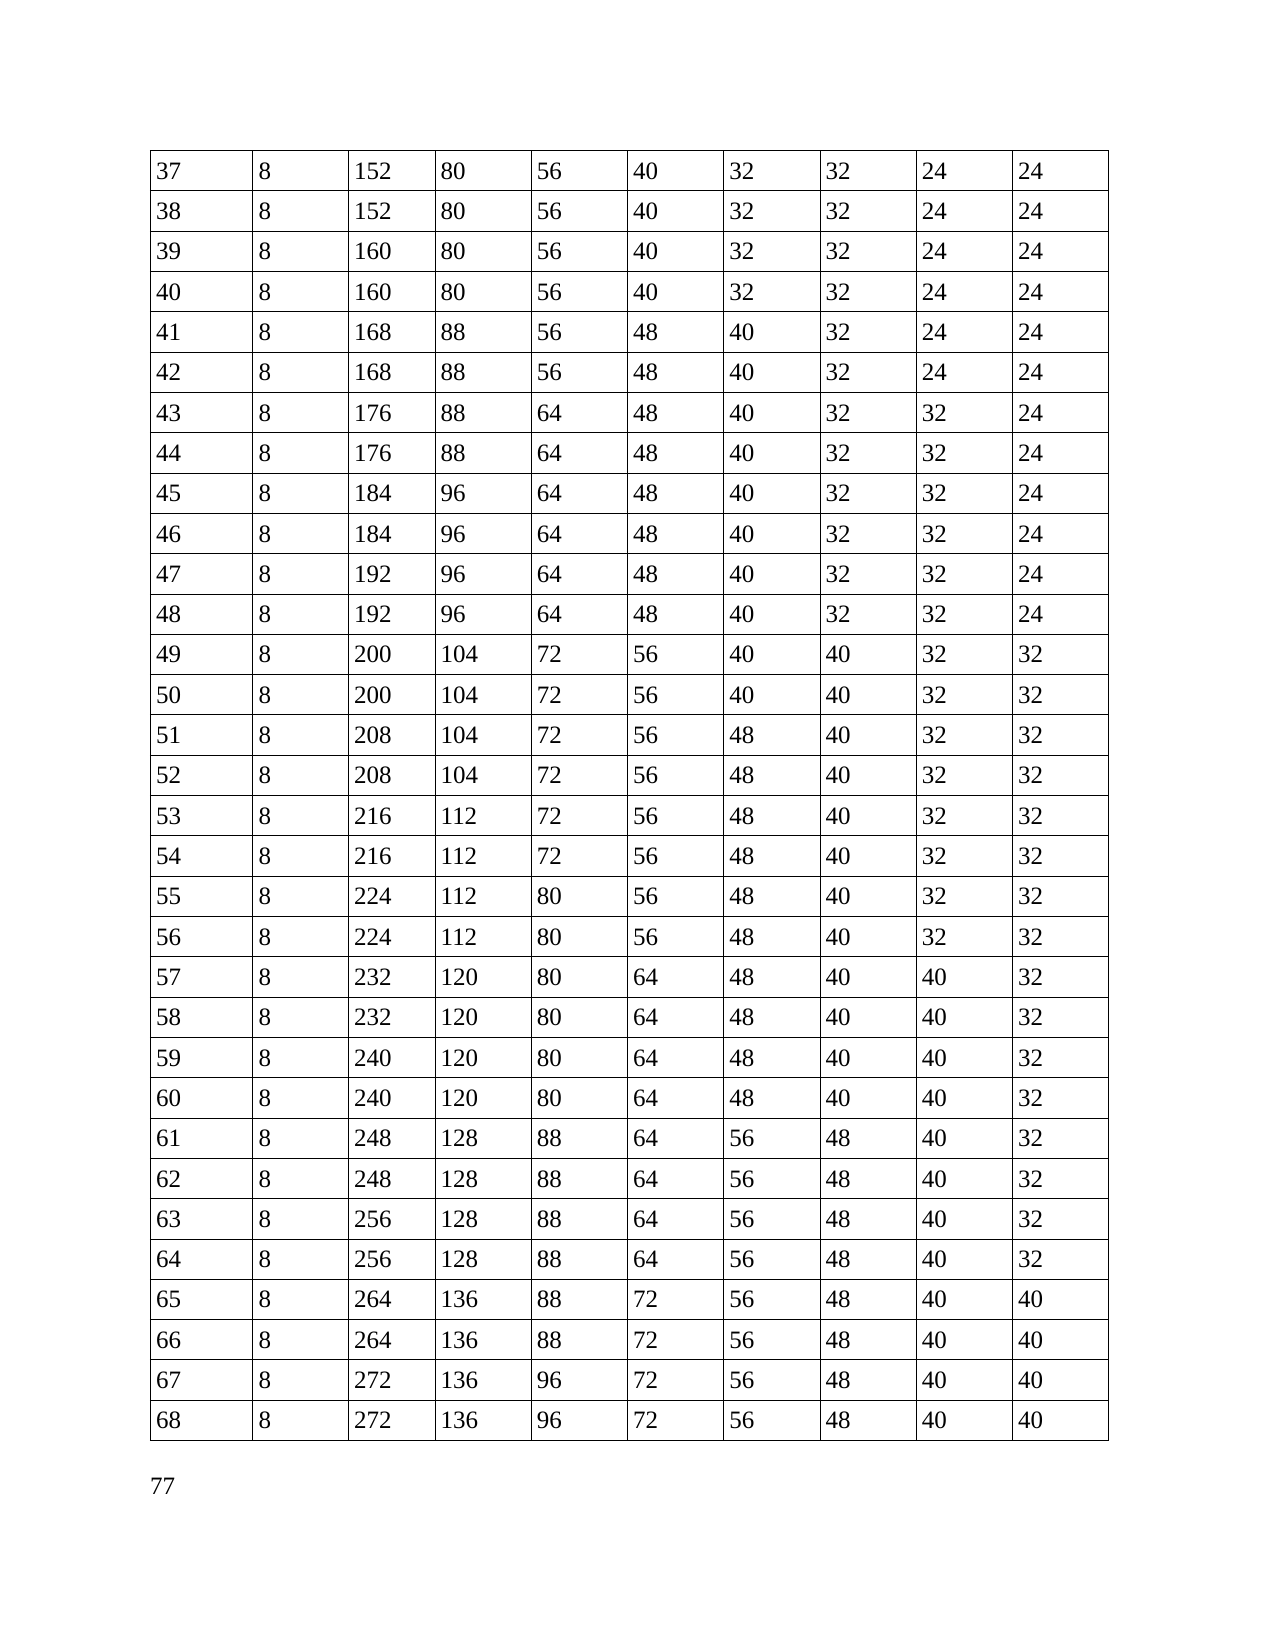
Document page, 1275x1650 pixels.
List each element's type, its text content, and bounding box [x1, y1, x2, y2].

table_cell 8 [253, 1401, 348, 1440]
table_cell 24 [917, 272, 1012, 311]
table_cell 32 [821, 272, 916, 311]
table_cell 52 [151, 756, 252, 795]
table_cell 56 [151, 917, 252, 956]
table_cell 8 [253, 675, 348, 714]
table_cell 8 [253, 151, 348, 190]
table_cell 88 [436, 353, 531, 392]
table_cell 72 [628, 1401, 723, 1440]
table_cell 8 [253, 836, 348, 876]
table_cell 43 [151, 393, 252, 432]
table_cell 51 [151, 715, 252, 755]
table_cell 24 [1013, 353, 1108, 392]
table_cell 40 [917, 1038, 1012, 1077]
table_cell 80 [436, 191, 531, 231]
table_cell 64 [628, 1119, 723, 1158]
table_cell 53 [151, 796, 252, 835]
table_cell 40 [628, 151, 723, 190]
table_cell 32 [917, 514, 1012, 553]
table_cell 232 [349, 998, 435, 1037]
table_cell 184 [349, 514, 435, 553]
table_cell 40 [821, 836, 916, 876]
table_cell 24 [917, 232, 1012, 271]
table_cell 80 [532, 1038, 627, 1077]
table_cell 104 [436, 715, 531, 755]
table_cell 56 [724, 1199, 820, 1238]
table_cell 88 [532, 1320, 627, 1359]
table_cell 48 [821, 1401, 916, 1440]
table_cell 48 [628, 393, 723, 432]
table_cell 72 [532, 635, 627, 674]
table_cell 24 [1013, 474, 1108, 513]
table_cell 32 [917, 635, 1012, 674]
table_cell 40 [724, 514, 820, 553]
table_cell 96 [436, 514, 531, 553]
table_cell 24 [1013, 393, 1108, 432]
table_cell 72 [532, 796, 627, 835]
table_cell 49 [151, 635, 252, 674]
table_cell 8 [253, 191, 348, 231]
table_cell 63 [151, 1199, 252, 1238]
table_cell 80 [532, 877, 627, 916]
table_cell 88 [532, 1280, 627, 1319]
table_cell 64 [628, 998, 723, 1037]
table_cell 248 [349, 1119, 435, 1158]
table_cell 24 [1013, 232, 1108, 271]
table_cell 8 [253, 957, 348, 997]
table_cell 64 [151, 1240, 252, 1279]
table_cell 40 [1013, 1320, 1108, 1359]
table_cell 32 [821, 595, 916, 634]
table_cell 56 [532, 353, 627, 392]
table_cell 48 [628, 514, 723, 553]
table_cell 80 [532, 998, 627, 1037]
table_cell 200 [349, 675, 435, 714]
table_cell 8 [253, 1360, 348, 1400]
table_cell 39 [151, 232, 252, 271]
table_cell 40 [917, 1078, 1012, 1117]
table_cell 48 [724, 877, 820, 916]
table_cell 48 [724, 836, 820, 876]
table_cell 24 [1013, 433, 1108, 472]
table_cell 40 [917, 1199, 1012, 1238]
table_cell 8 [253, 756, 348, 795]
table_cell 136 [436, 1320, 531, 1359]
table_cell 112 [436, 917, 531, 956]
table_cell 152 [349, 151, 435, 190]
table_cell 8 [253, 514, 348, 553]
table_cell 56 [724, 1280, 820, 1319]
table_cell 32 [821, 393, 916, 432]
table_cell 32 [917, 796, 1012, 835]
table_cell 40 [724, 635, 820, 674]
table_cell 48 [821, 1199, 916, 1238]
table_cell 56 [532, 191, 627, 231]
table_cell 24 [917, 191, 1012, 231]
table_cell 80 [532, 1078, 627, 1117]
table_cell 32 [1013, 1159, 1108, 1198]
table_cell 46 [151, 514, 252, 553]
table_cell 32 [917, 474, 1012, 513]
table_cell 48 [724, 1078, 820, 1117]
table_cell 32 [1013, 957, 1108, 997]
table_cell 32 [1013, 1240, 1108, 1279]
table_cell 41 [151, 312, 252, 352]
table_cell 72 [532, 756, 627, 795]
table_cell 64 [532, 514, 627, 553]
table_cell 192 [349, 595, 435, 634]
table_cell 32 [917, 917, 1012, 956]
table_cell 32 [724, 272, 820, 311]
table_cell 40 [724, 595, 820, 634]
table_cell 40 [628, 232, 723, 271]
table_cell 32 [917, 393, 1012, 432]
table_cell 40 [724, 554, 820, 593]
table_cell 48 [821, 1240, 916, 1279]
table_cell 40 [917, 1320, 1012, 1359]
table_cell 44 [151, 433, 252, 472]
table_cell 40 [724, 312, 820, 352]
table_cell 32 [724, 232, 820, 271]
table_cell 88 [532, 1240, 627, 1279]
table_cell 184 [349, 474, 435, 513]
table_cell 88 [436, 393, 531, 432]
table_cell 40 [821, 998, 916, 1037]
table_cell 48 [821, 1280, 916, 1319]
table_cell 32 [917, 715, 1012, 755]
table_cell 68 [151, 1401, 252, 1440]
table_cell 40 [1013, 1280, 1108, 1319]
table_cell 37 [151, 151, 252, 190]
table_cell 40 [821, 635, 916, 674]
table_cell 72 [532, 715, 627, 755]
table_cell 40 [724, 393, 820, 432]
table_cell 40 [724, 433, 820, 472]
table_cell 56 [628, 675, 723, 714]
table_cell 8 [253, 312, 348, 352]
table_cell 66 [151, 1320, 252, 1359]
table_cell 8 [253, 1159, 348, 1198]
table_cell 32 [821, 232, 916, 271]
table_cell 96 [436, 554, 531, 593]
table_cell 48 [724, 756, 820, 795]
table_cell 48 [724, 1038, 820, 1077]
table_cell 248 [349, 1159, 435, 1198]
table_cell 112 [436, 796, 531, 835]
table_cell 40 [917, 1240, 1012, 1279]
table_cell 72 [628, 1360, 723, 1400]
table_cell 48 [724, 998, 820, 1037]
table_cell 168 [349, 353, 435, 392]
table_cell 40 [821, 1078, 916, 1117]
table_cell 24 [1013, 151, 1108, 190]
table_cell 40 [821, 917, 916, 956]
table_cell 48 [724, 796, 820, 835]
table_cell 8 [253, 353, 348, 392]
table_cell 48 [628, 312, 723, 352]
table_cell 88 [436, 433, 531, 472]
table_cell 216 [349, 836, 435, 876]
table_cell 264 [349, 1280, 435, 1319]
table_cell 32 [821, 554, 916, 593]
table_cell 40 [821, 957, 916, 997]
table_cell 240 [349, 1078, 435, 1117]
table_cell 40 [628, 191, 723, 231]
table_cell 32 [1013, 836, 1108, 876]
table_cell 104 [436, 756, 531, 795]
table_cell 64 [628, 957, 723, 997]
table_cell 56 [628, 756, 723, 795]
table_cell 40 [151, 272, 252, 311]
table_cell 32 [1013, 796, 1108, 835]
table_cell 80 [436, 232, 531, 271]
table_cell 56 [628, 635, 723, 674]
table_cell 40 [821, 1038, 916, 1077]
table_cell 64 [628, 1078, 723, 1117]
table_cell 8 [253, 635, 348, 674]
table_cell 112 [436, 877, 531, 916]
table_cell 8 [253, 715, 348, 755]
table_cell 40 [724, 353, 820, 392]
table_cell 65 [151, 1280, 252, 1319]
table_cell 58 [151, 998, 252, 1037]
table_cell 40 [917, 1159, 1012, 1198]
table_cell 40 [917, 1280, 1012, 1319]
table_cell 56 [724, 1240, 820, 1279]
table_cell 48 [724, 715, 820, 755]
table_cell 32 [821, 433, 916, 472]
table_cell 48 [821, 1320, 916, 1359]
table_cell 48 [821, 1119, 916, 1158]
table_cell 32 [724, 151, 820, 190]
table_cell 40 [1013, 1401, 1108, 1440]
table_cell 56 [724, 1320, 820, 1359]
table_cell 56 [724, 1159, 820, 1198]
table_cell 64 [532, 595, 627, 634]
table_cell 96 [532, 1401, 627, 1440]
table_cell 24 [1013, 272, 1108, 311]
table_cell 40 [821, 675, 916, 714]
table_cell 8 [253, 917, 348, 956]
table_cell 224 [349, 877, 435, 916]
table_cell 88 [532, 1159, 627, 1198]
table_cell 59 [151, 1038, 252, 1077]
table_cell 61 [151, 1119, 252, 1158]
table_cell 96 [532, 1360, 627, 1400]
table_cell 8 [253, 1240, 348, 1279]
table_cell 38 [151, 191, 252, 231]
table_cell 48 [821, 1360, 916, 1400]
table_cell 48 [628, 353, 723, 392]
table_cell 8 [253, 433, 348, 472]
table_cell 32 [917, 595, 1012, 634]
table_cell 32 [821, 474, 916, 513]
table_cell 64 [628, 1159, 723, 1198]
table_cell 32 [1013, 756, 1108, 795]
table_cell 32 [1013, 1199, 1108, 1238]
table_cell 120 [436, 1078, 531, 1117]
table_cell 32 [821, 312, 916, 352]
table_cell 176 [349, 393, 435, 432]
table_cell 56 [628, 917, 723, 956]
table_cell 120 [436, 957, 531, 997]
table_cell 64 [532, 474, 627, 513]
table_cell 8 [253, 474, 348, 513]
table_cell 80 [436, 272, 531, 311]
table_cell 72 [628, 1320, 723, 1359]
table_cell 32 [1013, 675, 1108, 714]
table_cell 8 [253, 1119, 348, 1158]
table_cell 104 [436, 635, 531, 674]
table_cell 8 [253, 1038, 348, 1077]
table_cell 64 [532, 554, 627, 593]
table_cell 24 [917, 151, 1012, 190]
table_cell 54 [151, 836, 252, 876]
table_cell 62 [151, 1159, 252, 1198]
table_cell 67 [151, 1360, 252, 1400]
table_cell 32 [917, 433, 1012, 472]
table_cell 256 [349, 1199, 435, 1238]
table_cell 24 [1013, 554, 1108, 593]
table_cell 56 [628, 715, 723, 755]
table_cell 224 [349, 917, 435, 956]
table_cell 8 [253, 393, 348, 432]
table_cell 56 [628, 796, 723, 835]
table_cell 56 [724, 1119, 820, 1158]
table_cell 56 [532, 232, 627, 271]
table_cell 80 [532, 957, 627, 997]
table_cell 88 [436, 312, 531, 352]
table_cell 32 [917, 675, 1012, 714]
table_cell 8 [253, 1320, 348, 1359]
table_cell 56 [628, 877, 723, 916]
table_cell 50 [151, 675, 252, 714]
table_cell 32 [1013, 998, 1108, 1037]
table_cell 24 [917, 312, 1012, 352]
table_cell 47 [151, 554, 252, 593]
table_cell 8 [253, 796, 348, 835]
table_cell 80 [532, 917, 627, 956]
table_cell 32 [724, 191, 820, 231]
table_cell 176 [349, 433, 435, 472]
table_cell 48 [628, 474, 723, 513]
table_cell 32 [821, 151, 916, 190]
table_cell 216 [349, 796, 435, 835]
table_cell 8 [253, 232, 348, 271]
table_cell 42 [151, 353, 252, 392]
table_cell 208 [349, 756, 435, 795]
table_cell 136 [436, 1360, 531, 1400]
table_cell 96 [436, 595, 531, 634]
table_cell 80 [436, 151, 531, 190]
table_cell 32 [917, 554, 1012, 593]
table_cell 57 [151, 957, 252, 997]
table_cell 272 [349, 1360, 435, 1400]
table_cell 32 [1013, 635, 1108, 674]
table_cell 40 [724, 474, 820, 513]
table_cell 72 [532, 675, 627, 714]
table_cell 48 [628, 595, 723, 634]
table_cell 32 [1013, 917, 1108, 956]
table_cell 48 [724, 917, 820, 956]
table_cell 128 [436, 1199, 531, 1238]
table_cell 152 [349, 191, 435, 231]
table_cell 32 [917, 836, 1012, 876]
table_cell 200 [349, 635, 435, 674]
table_cell 272 [349, 1401, 435, 1440]
table_cell 96 [436, 474, 531, 513]
table_cell 40 [821, 715, 916, 755]
table_cell 8 [253, 877, 348, 916]
table_cell 88 [532, 1119, 627, 1158]
table_cell 56 [724, 1360, 820, 1400]
table_cell 48 [821, 1159, 916, 1198]
table_cell 56 [532, 312, 627, 352]
table_cell 32 [1013, 715, 1108, 755]
table_cell 48 [628, 433, 723, 472]
table_cell 40 [917, 1401, 1012, 1440]
table_cell 136 [436, 1401, 531, 1440]
table_cell 120 [436, 998, 531, 1037]
table_cell 64 [628, 1038, 723, 1077]
table_cell 40 [724, 675, 820, 714]
table_cell 8 [253, 595, 348, 634]
table_cell 64 [532, 433, 627, 472]
table_cell 160 [349, 232, 435, 271]
table_cell 48 [628, 554, 723, 593]
table_cell 32 [1013, 1119, 1108, 1158]
table_cell 208 [349, 715, 435, 755]
table_cell 256 [349, 1240, 435, 1279]
table_cell 40 [1013, 1360, 1108, 1400]
table_cell 168 [349, 312, 435, 352]
table_cell 56 [628, 836, 723, 876]
table_cell 32 [917, 877, 1012, 916]
table_cell 120 [436, 1038, 531, 1077]
table_cell 32 [1013, 877, 1108, 916]
table_cell 128 [436, 1240, 531, 1279]
table_cell 32 [821, 514, 916, 553]
table_cell 232 [349, 957, 435, 997]
table_cell 64 [628, 1199, 723, 1238]
table_cell 45 [151, 474, 252, 513]
table_cell 40 [917, 1119, 1012, 1158]
table_cell 40 [917, 998, 1012, 1037]
table_cell 8 [253, 998, 348, 1037]
table_cell 128 [436, 1159, 531, 1198]
table_cell 32 [1013, 1078, 1108, 1117]
table_cell 8 [253, 1280, 348, 1319]
table_cell 32 [1013, 1038, 1108, 1077]
table_cell 24 [1013, 514, 1108, 553]
table_cell 8 [253, 1078, 348, 1117]
table_cell 32 [821, 191, 916, 231]
table_cell 240 [349, 1038, 435, 1077]
table_cell 32 [821, 353, 916, 392]
table_cell 60 [151, 1078, 252, 1117]
table_cell 24 [917, 353, 1012, 392]
table_cell 72 [532, 836, 627, 876]
table_cell 24 [1013, 191, 1108, 231]
table_cell 88 [532, 1199, 627, 1238]
table_cell 55 [151, 877, 252, 916]
table_cell 24 [1013, 312, 1108, 352]
table_cell 64 [532, 393, 627, 432]
table_cell 32 [917, 756, 1012, 795]
table_cell 40 [821, 877, 916, 916]
table_cell 8 [253, 1199, 348, 1238]
table_cell 112 [436, 836, 531, 876]
table_cell 8 [253, 554, 348, 593]
table_cell 56 [532, 151, 627, 190]
table_cell 40 [821, 756, 916, 795]
table_cell 48 [151, 595, 252, 634]
table_cell 40 [821, 796, 916, 835]
table_cell 40 [917, 1360, 1012, 1400]
table_cell 192 [349, 554, 435, 593]
table_cell 48 [724, 957, 820, 997]
table_cell 40 [628, 272, 723, 311]
table_cell 72 [628, 1280, 723, 1319]
table_cell 56 [532, 272, 627, 311]
table_cell 8 [253, 272, 348, 311]
table_cell 136 [436, 1280, 531, 1319]
table_cell 264 [349, 1320, 435, 1359]
table_cell 24 [1013, 595, 1108, 634]
table_cell 56 [724, 1401, 820, 1440]
table_cell 40 [917, 957, 1012, 997]
table_cell 160 [349, 272, 435, 311]
table_cell 64 [628, 1240, 723, 1279]
table_cell 128 [436, 1119, 531, 1158]
table_cell 104 [436, 675, 531, 714]
